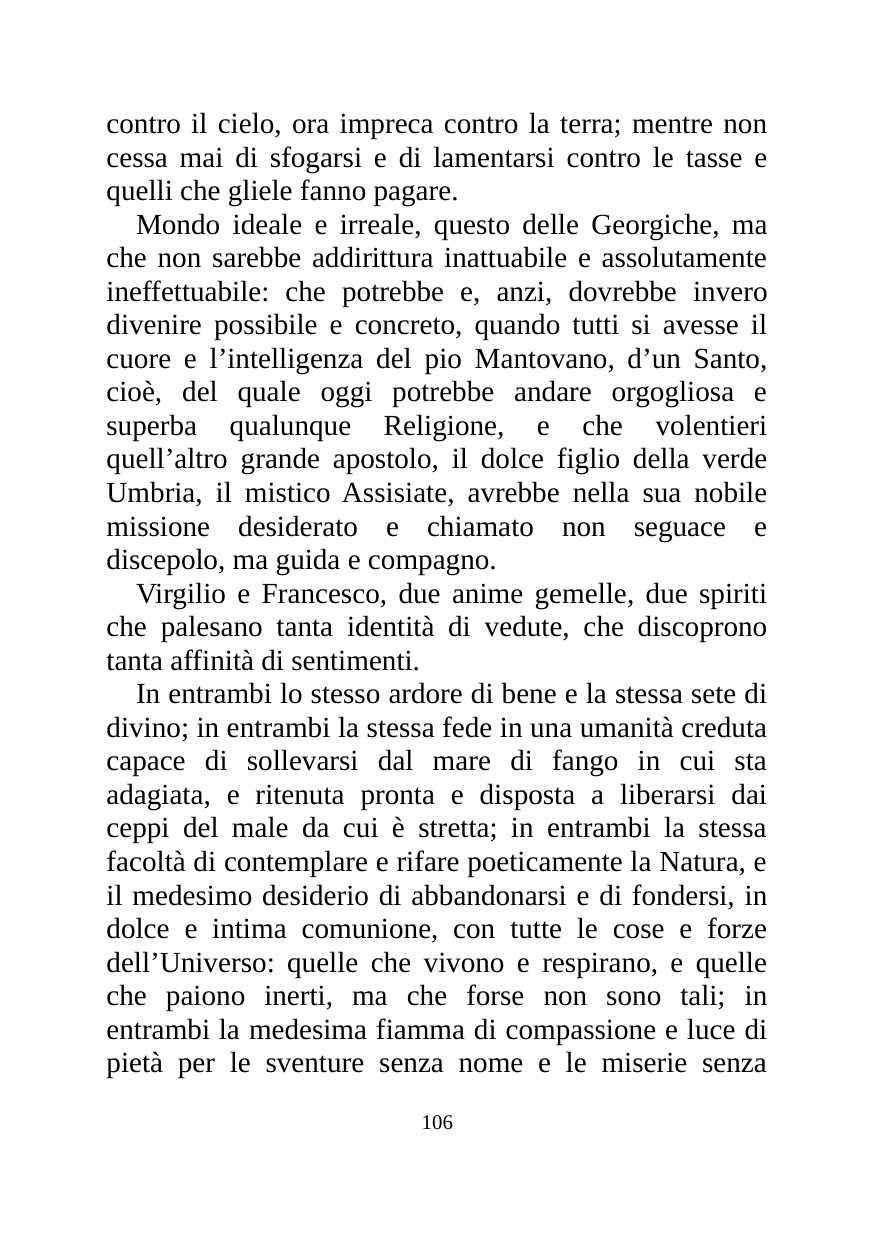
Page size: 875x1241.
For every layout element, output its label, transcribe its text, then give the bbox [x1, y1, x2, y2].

text Virgilio e Francesco, due anime gemelle, due spiriti che palesano tanta identità di vedute, che discoprono tanta affinità di sentimenti. [106, 576, 768, 676]
text Mondo ideale e irreale, questo delle Georgiche, ma che non sarebbe addirittura inattuabile e assolutamente ineffettuabile: che potrebbe e, anzi, dovrebbe invero divenire possibile e concreto, quando tutti si avesse il cuore e l’intelligenza del pio Mantovano, d’un Santo, cioè, del quale oggi potrebbe andare orgogliosa e superba qualunque Religione, e che volentieri quell’altro grande apostolo, il dolce figlio della verde Umbria, il mistico Assisiate, avrebbe nella sua nobile missione desiderato e chiamato non seguace e discepolo, ma guida e compagno. [106, 207, 768, 576]
text In entrambi lo stesso ardore di bene e la stessa sete di divino; in entrambi la stessa fede in una umanità creduta capace di sollevarsi dal mare di fango in cui sta adagiata, e ritenuta pronta e disposta a liberarsi dai ceppi del male da cui è stretta; in entrambi la stessa facoltà di contemplare e rifare poeticamente la Natura, e il medesimo desiderio di abbandonarsi e di fondersi, in dolce e intima comunione, con tutte le cose e forze dell’Universo: quelle che vivono e respirano, e quelle che paiono inerti, ma che forse non sono tali; in entrambi la medesima fiamma di compassione e luce di pietà per le sventure senza nome e le miserie senza [106, 676, 768, 1079]
text contro il cielo, ora impreca contro la terra; mentre non cessa mai di sfogarsi e di lamentarsi contro le tasse e quelli che gliele fanno pagare. [106, 106, 768, 207]
